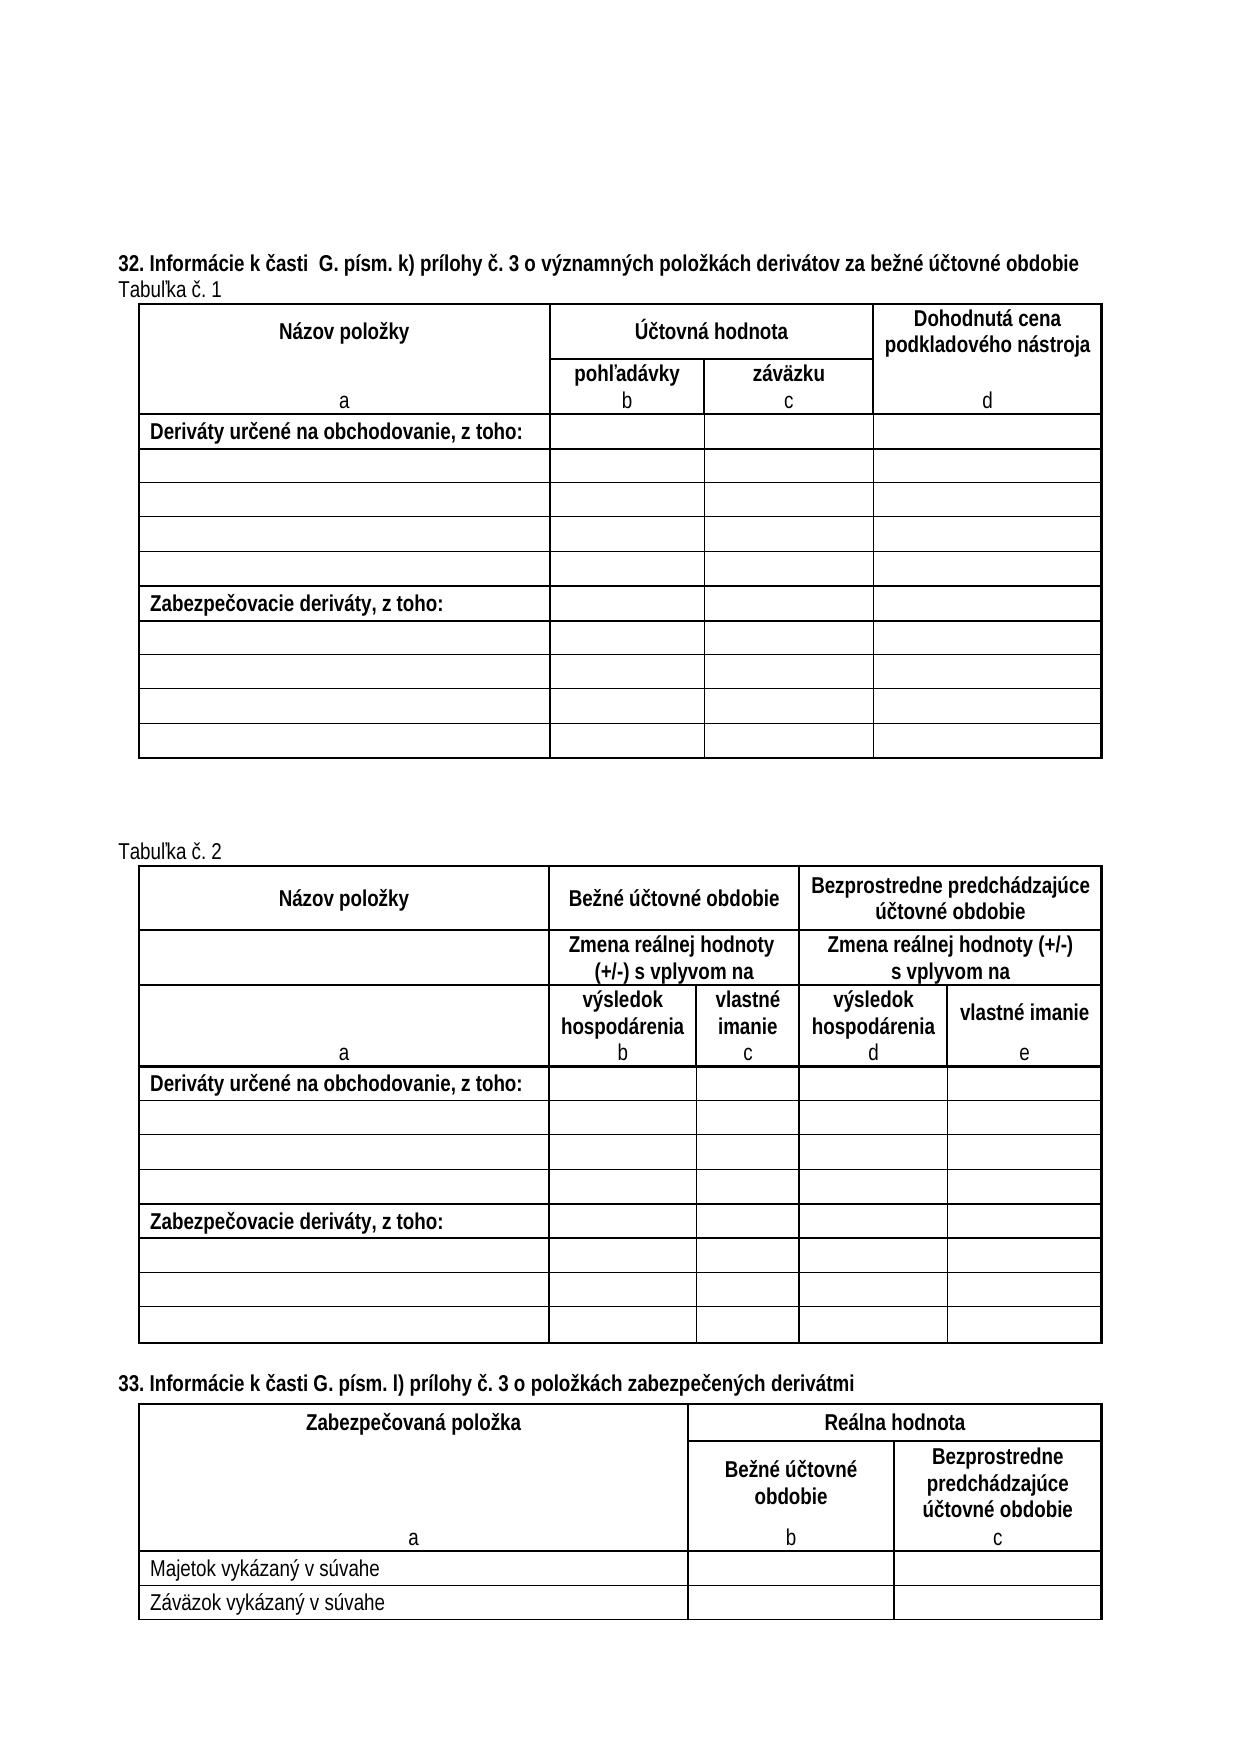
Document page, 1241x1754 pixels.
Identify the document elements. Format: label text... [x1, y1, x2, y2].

table_cell [874, 655, 1100, 688]
table_cell [705, 689, 873, 723]
table_cell [948, 1170, 1100, 1203]
table_cell [140, 1170, 548, 1203]
table_cell Majetok vykázaný v súvahe [140, 1552, 687, 1584]
table_header Bezprostredne predchádzajúce účtovné obdobie [800, 867, 1100, 929]
table_cell záväzku [705, 360, 872, 387]
table_cell [874, 724, 1100, 757]
table_cell c [705, 387, 872, 413]
table_header Názov položky [140, 867, 548, 929]
table_cell Deriváty určené na obchodovanie, z toho: [140, 415, 549, 448]
table_cell [800, 1170, 947, 1203]
text Tabuľka č. 2 [118, 838, 1122, 864]
table_cell [874, 689, 1100, 723]
table_cell [140, 450, 549, 482]
text Tabuľka č. 1 [118, 276, 1122, 303]
table_cell [140, 622, 549, 654]
table_header Účtovná hodnota [551, 305, 872, 357]
table_cell [705, 552, 873, 585]
table_cell [140, 1101, 548, 1134]
table_cell [551, 450, 704, 482]
table_cell [551, 415, 704, 448]
table_cell [705, 450, 873, 482]
table_cell [705, 655, 873, 688]
table_cell [140, 986, 548, 1039]
table_cell [140, 483, 549, 516]
table_cell [140, 724, 549, 757]
table_cell [550, 1068, 696, 1100]
table_header Bežné účtovné obdobie [550, 867, 798, 929]
table_cell [551, 655, 704, 688]
table_cell [140, 358, 549, 387]
table_cell [140, 1135, 548, 1168]
table_cell Zmena reálnej hodnoty (+/-) s vplyvom na [550, 931, 798, 984]
table_cell [551, 689, 704, 723]
table_cell [140, 655, 549, 688]
table_cell [948, 1068, 1100, 1100]
table_cell [550, 1101, 696, 1134]
table_cell [551, 724, 704, 757]
table_cell [550, 1239, 696, 1272]
table_cell [550, 1273, 696, 1306]
table_cell [689, 1586, 893, 1619]
table_cell [800, 1239, 947, 1272]
table_cell Záväzok vykázaný v súvahe [140, 1586, 687, 1619]
table_header Názov položky [140, 305, 549, 357]
table_cell b [550, 1039, 695, 1065]
table_cell [874, 552, 1100, 585]
table_cell [948, 1273, 1100, 1306]
table_cell [874, 517, 1100, 551]
table_cell [140, 931, 548, 984]
table_cell [697, 1135, 798, 1168]
table_cell [140, 1440, 687, 1524]
table_cell Bežné účtovné obdobie [689, 1442, 893, 1524]
table_cell [705, 483, 873, 516]
table_header Zabezpečovaná položka [140, 1405, 687, 1439]
table_cell [140, 1273, 548, 1306]
table_cell [705, 415, 873, 448]
table_cell [697, 1170, 798, 1203]
table_cell [705, 622, 873, 654]
table_cell [550, 1205, 696, 1237]
table_cell [874, 358, 1100, 387]
table_cell vlastné imanie [697, 986, 798, 1039]
table_cell [550, 1135, 696, 1168]
table_cell [800, 1273, 947, 1306]
table_cell [800, 1205, 947, 1237]
table_cell a [140, 1524, 687, 1550]
table_cell c [895, 1524, 1100, 1550]
table_cell Zmena reálnej hodnoty (+/-) s vplyvom na [800, 931, 1100, 984]
table_cell [551, 587, 704, 619]
table_cell [874, 587, 1100, 619]
table_cell [800, 1101, 947, 1134]
table_cell [948, 1307, 1100, 1342]
table_cell [948, 1205, 1100, 1237]
table_cell [551, 622, 704, 654]
table_cell [874, 483, 1100, 516]
table_cell [697, 1068, 798, 1100]
table_cell [697, 1205, 798, 1237]
table_cell [140, 517, 549, 551]
table_cell [689, 1552, 893, 1584]
table_cell [140, 1307, 548, 1342]
table_cell [948, 1101, 1100, 1134]
table_cell [895, 1552, 1100, 1584]
table_cell Deriváty určené na obchodovanie, z toho: [140, 1068, 548, 1100]
table_cell [140, 689, 549, 723]
table_header Reálna hodnota [689, 1405, 1100, 1439]
table_cell [705, 517, 873, 551]
text 33. Informácie k časti G. písm. l) prílohy č. 3 o položkách zabezpečených derivátmi [118, 1370, 1122, 1397]
table_cell [800, 1135, 947, 1168]
table_cell [874, 415, 1100, 448]
table_cell Bezprostredne predchádzajúce účtovné obdobie [895, 1442, 1100, 1524]
table_cell [800, 1068, 947, 1100]
table_cell [697, 1273, 798, 1306]
table_header Dohodnutá cena podkladového nástroja [874, 305, 1100, 357]
table_cell [874, 450, 1100, 482]
table_cell [550, 1170, 696, 1203]
table_cell [697, 1239, 798, 1272]
table_cell [551, 552, 704, 585]
table_cell Zabezpečovacie deriváty, z toho: [140, 587, 549, 619]
table_cell [705, 587, 873, 619]
table_cell [550, 1307, 696, 1342]
table_cell [551, 517, 704, 551]
table_cell c [697, 1039, 798, 1065]
table_cell [140, 1239, 548, 1272]
text 32. Informácie k časti G. písm. k) prílohy č. 3 o významných položkách derivátov za bežné účtovné obdobie [118, 250, 1122, 276]
table_cell b [551, 387, 703, 413]
table_cell [874, 622, 1100, 654]
table_cell pohľadávky [551, 360, 703, 387]
table_cell Zabezpečovacie deriváty, z toho: [140, 1205, 548, 1237]
table_cell [800, 1307, 947, 1342]
table_cell a [140, 387, 549, 413]
table_cell [948, 1135, 1100, 1168]
table_cell d [874, 387, 1100, 413]
table_cell [895, 1586, 1100, 1619]
table_cell [697, 1101, 798, 1134]
table_cell [705, 724, 873, 757]
table_cell [551, 483, 704, 516]
table_cell výsledok hospodárenia [550, 986, 695, 1039]
table_cell d [800, 1039, 946, 1065]
table_cell [140, 552, 549, 585]
table_cell b [689, 1524, 893, 1550]
table_cell e [948, 1039, 1100, 1065]
table_cell [697, 1307, 798, 1342]
table_cell vlastné imanie [948, 986, 1100, 1039]
table_cell a [140, 1039, 548, 1065]
table_cell výsledok hospodárenia [800, 986, 946, 1039]
table_cell [948, 1239, 1100, 1272]
